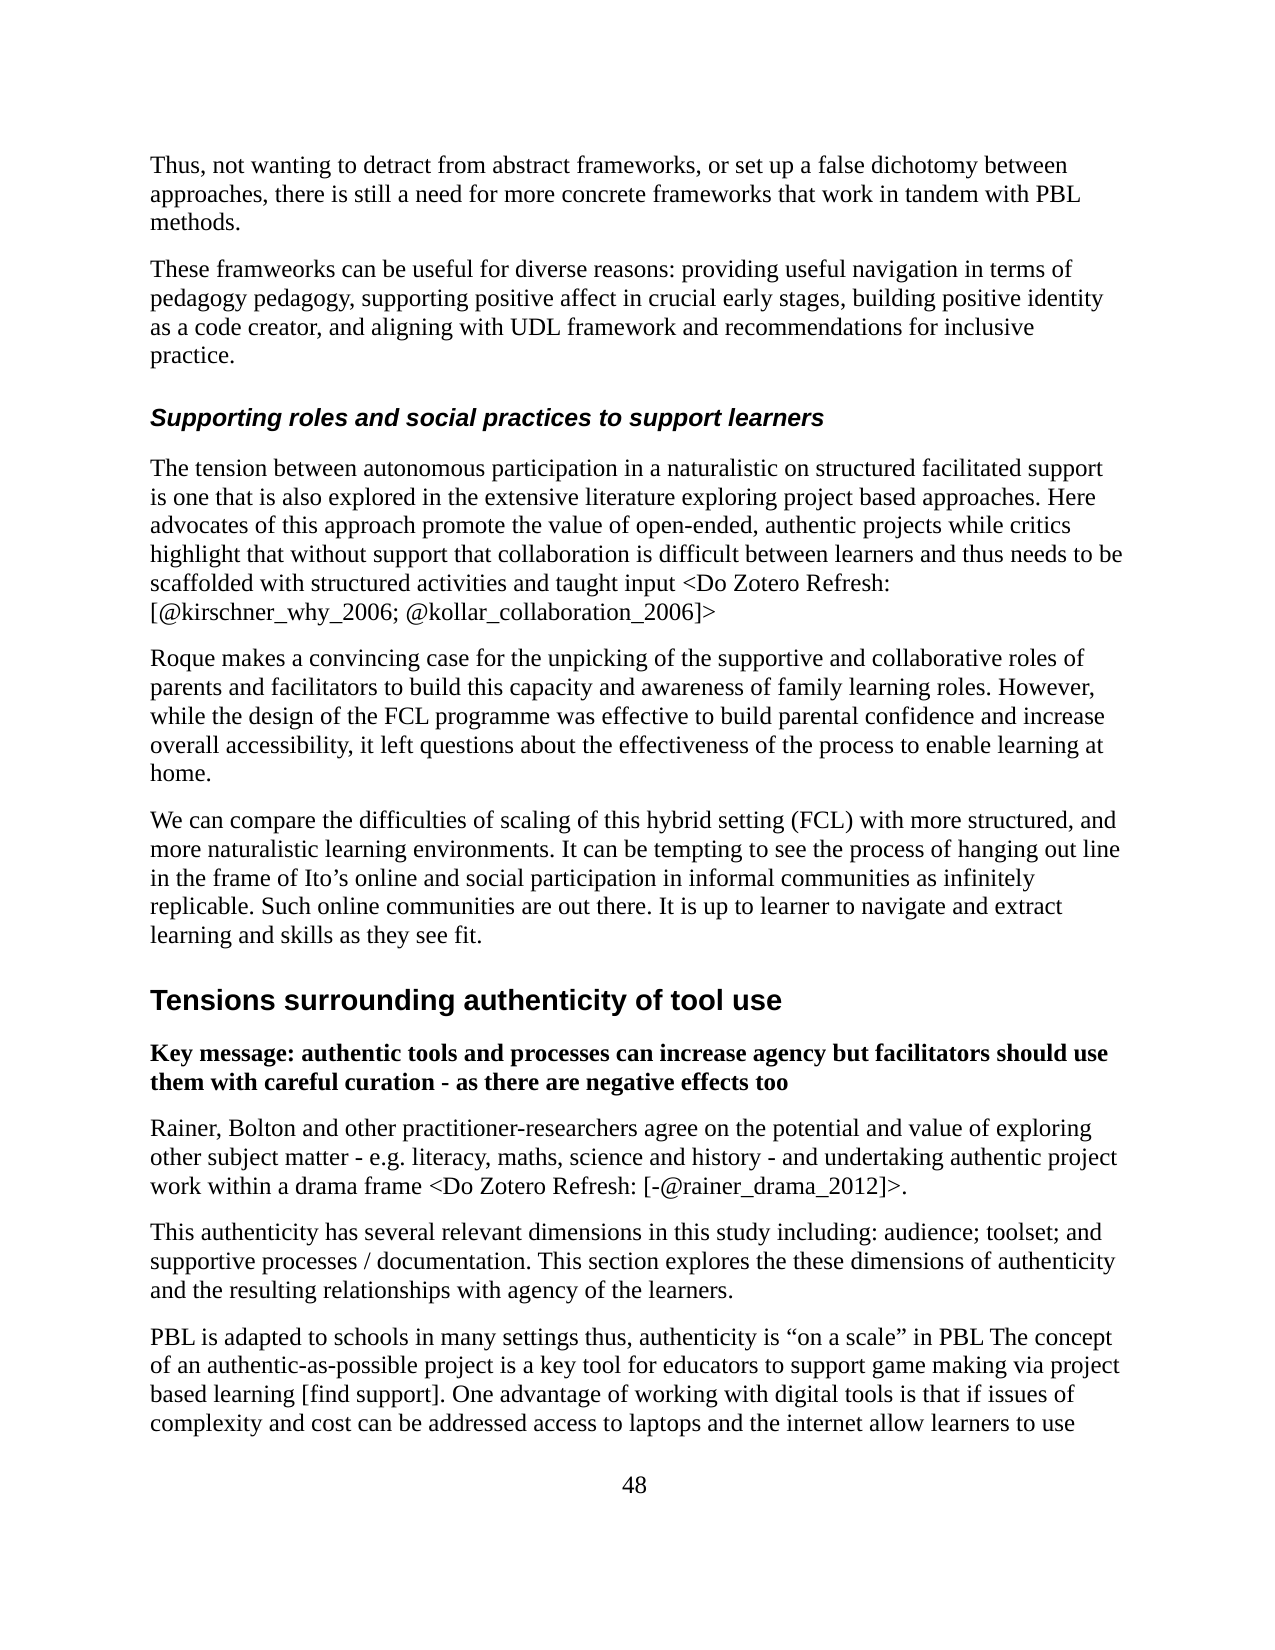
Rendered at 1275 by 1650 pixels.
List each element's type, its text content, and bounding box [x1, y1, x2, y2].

text Key message: authentic tools and processes can increase agency but facilitators should use them with careful curation - as there are negative effects too [150, 1038, 1125, 1095]
subtitle Supporting roles and social practices to support learners [150, 403, 1125, 432]
text The tension between autonomous participation in a naturalistic on structured facilitated support is one that is also explored in the extensive literature exploring project based approaches. Here advocates of this approach promote the value of open-ended, authentic projects while critics highlight that without support that collaboration is difficult between learners and thus needs to be scaffolded with structured activities and taught input <Do Zotero Refresh: [@kirschner_why_2006; @kollar_collaboration_2006]> [150, 453, 1125, 626]
text Rainer, Bolton and other practitioner-researchers agree on the potential and value of exploring other subject matter - e.g. literacy, maths, science and history - and undertaking authentic project work within a drama frame <Do Zotero Refresh: [-@rainer_drama_2012]>. [150, 1113, 1125, 1199]
text Roque makes a convincing case for the unpicking of the supportive and collaborative roles of parents and facilitators to build this capacity and awareness of family learning roles. However, while the design of the FCL programme was effective to build parental confidence and increase overall accessibility, it left questions about the effectiveness of the process to enable learning at home. [150, 643, 1125, 787]
subtitle Tensions surrounding authenticity of tool use [150, 983, 1125, 1016]
text Thus, not wanting to detract from abstract frameworks, or set up a false dichotomy between approaches, there is still a need for more concrete frameworks that work in tandem with PBL methods. [150, 150, 1125, 236]
text This authenticity has several relevant dimensions in this study including: audience; toolset; and supportive processes / documentation. This section explores the these dimensions of authenticity and the resulting relationships with agency of the learners. [150, 1217, 1125, 1304]
text We can compare the difficulties of scaling of this hybrid setting (FCL) with more structured, and more naturalistic learning environments. It can be tempting to see the process of hanging out line in the frame of Ito’s online and social participation in informal communities as infinitely replicable. Such online communities are out there. It is up to learner to navigate and extract learning and skills as they see fit. [150, 805, 1125, 949]
text PBL is adapted to schools in many settings thus, authenticity is “on a scale” in PBL The concept of an authentic-as-possible project is a key tool for educators to support game making via project based learning [find support]. One advantage of working with digital tools is that if issues of complexity and cost can be addressed access to laptops and the internet allow learners to use [150, 1322, 1125, 1437]
text These framweorks can be useful for diverse reasons: providing useful navigation in terms of pedagogy pedagogy, supporting positive affect in crucial early stages, building positive identity as a code creator, and aligning with UDL framework and recommendations for inclusive practice. [150, 254, 1125, 369]
